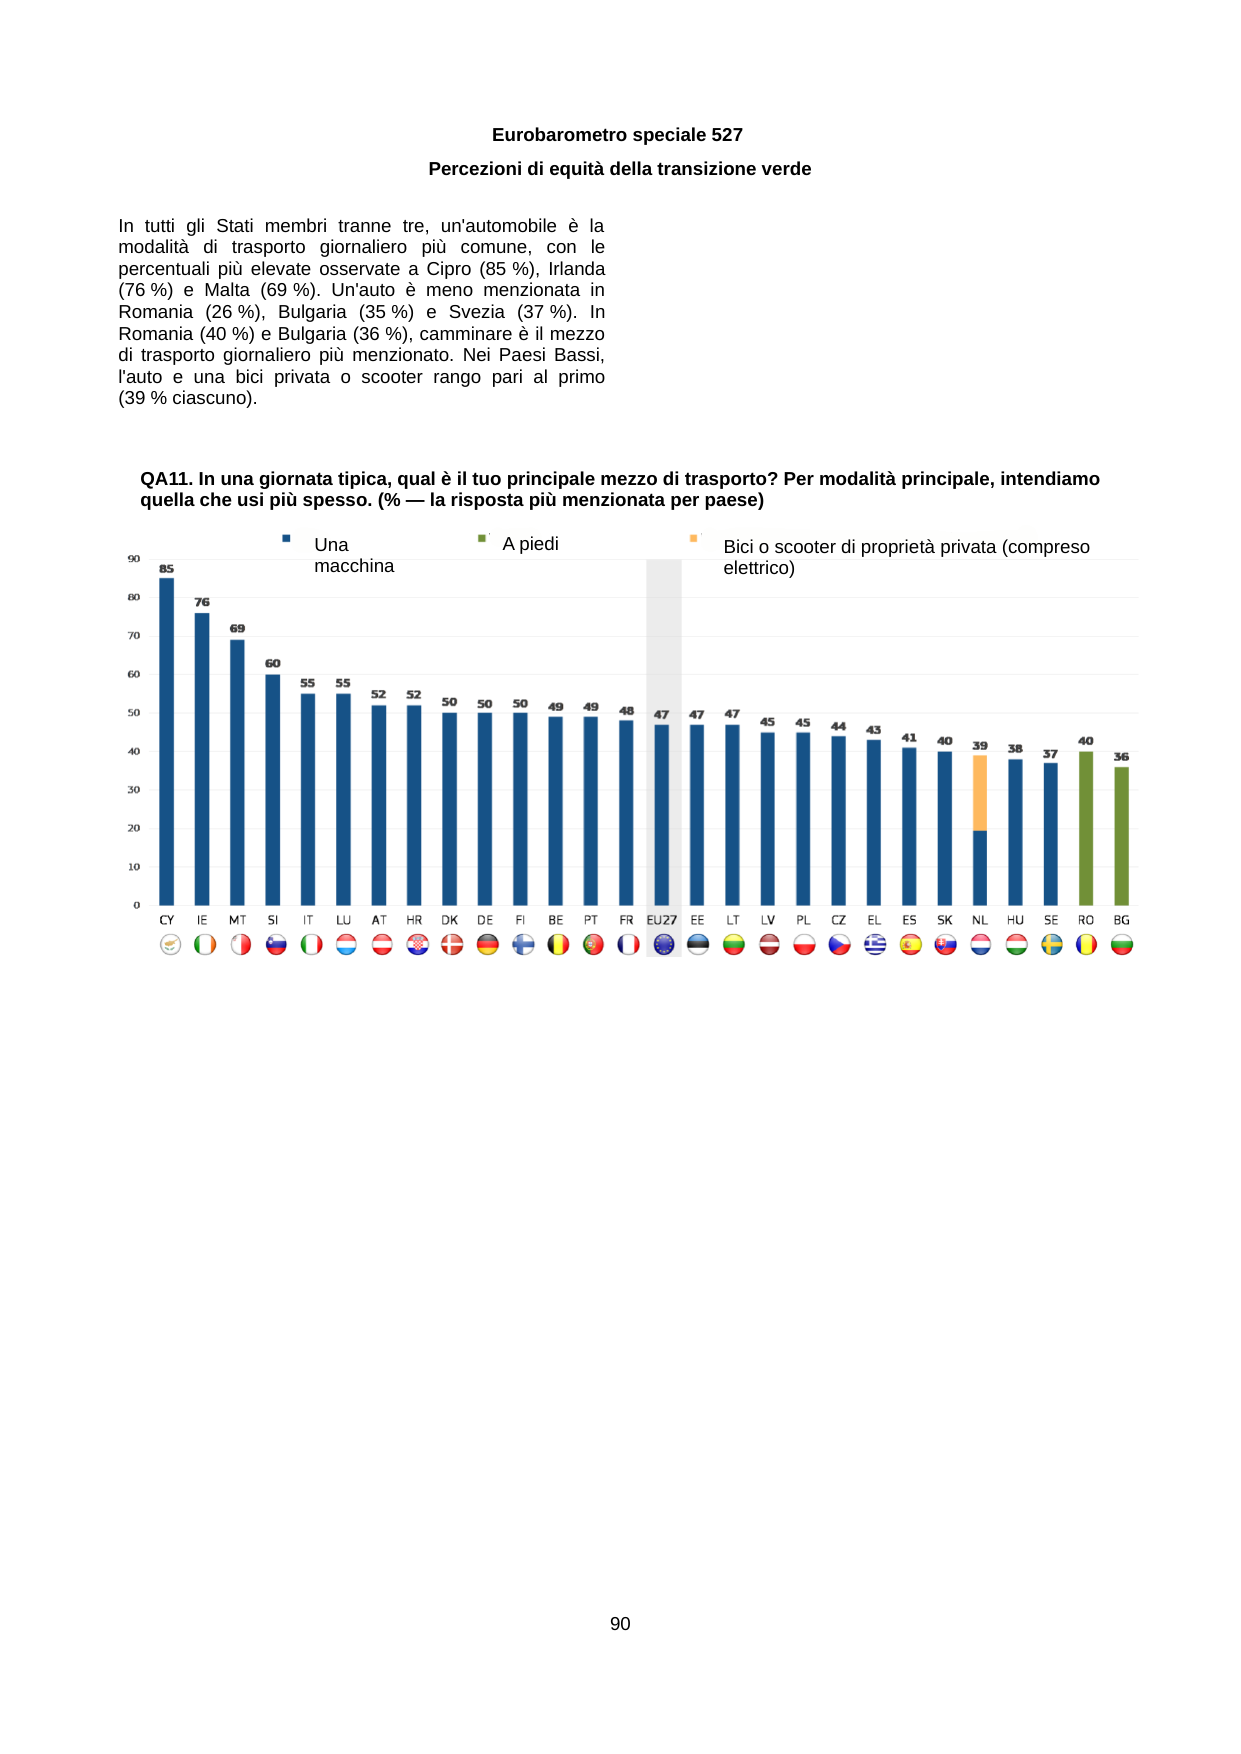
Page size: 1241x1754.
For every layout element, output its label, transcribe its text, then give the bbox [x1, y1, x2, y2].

picture [118, 523, 1139, 957]
text In tutti gli Stati membri tranne tre, un'automobile è la modalità di trasporto giornaliero più comune, con le percentuali più elevate osservate a Cipro (85 %), Irlanda (76 %) e Malta (69 %). Un'auto è meno menzionata in Romania (26 %), Bulgaria (35 %) e Svezia (37 %). In Romania (40 %) e Bulgaria (36 %), camminare è il mezzo di trasporto giornaliero più menzionato. Nei Paesi Bassi, l'auto e una bici privata o scooter rango pari al primo (39 % ciascuno). [118, 214, 605, 408]
